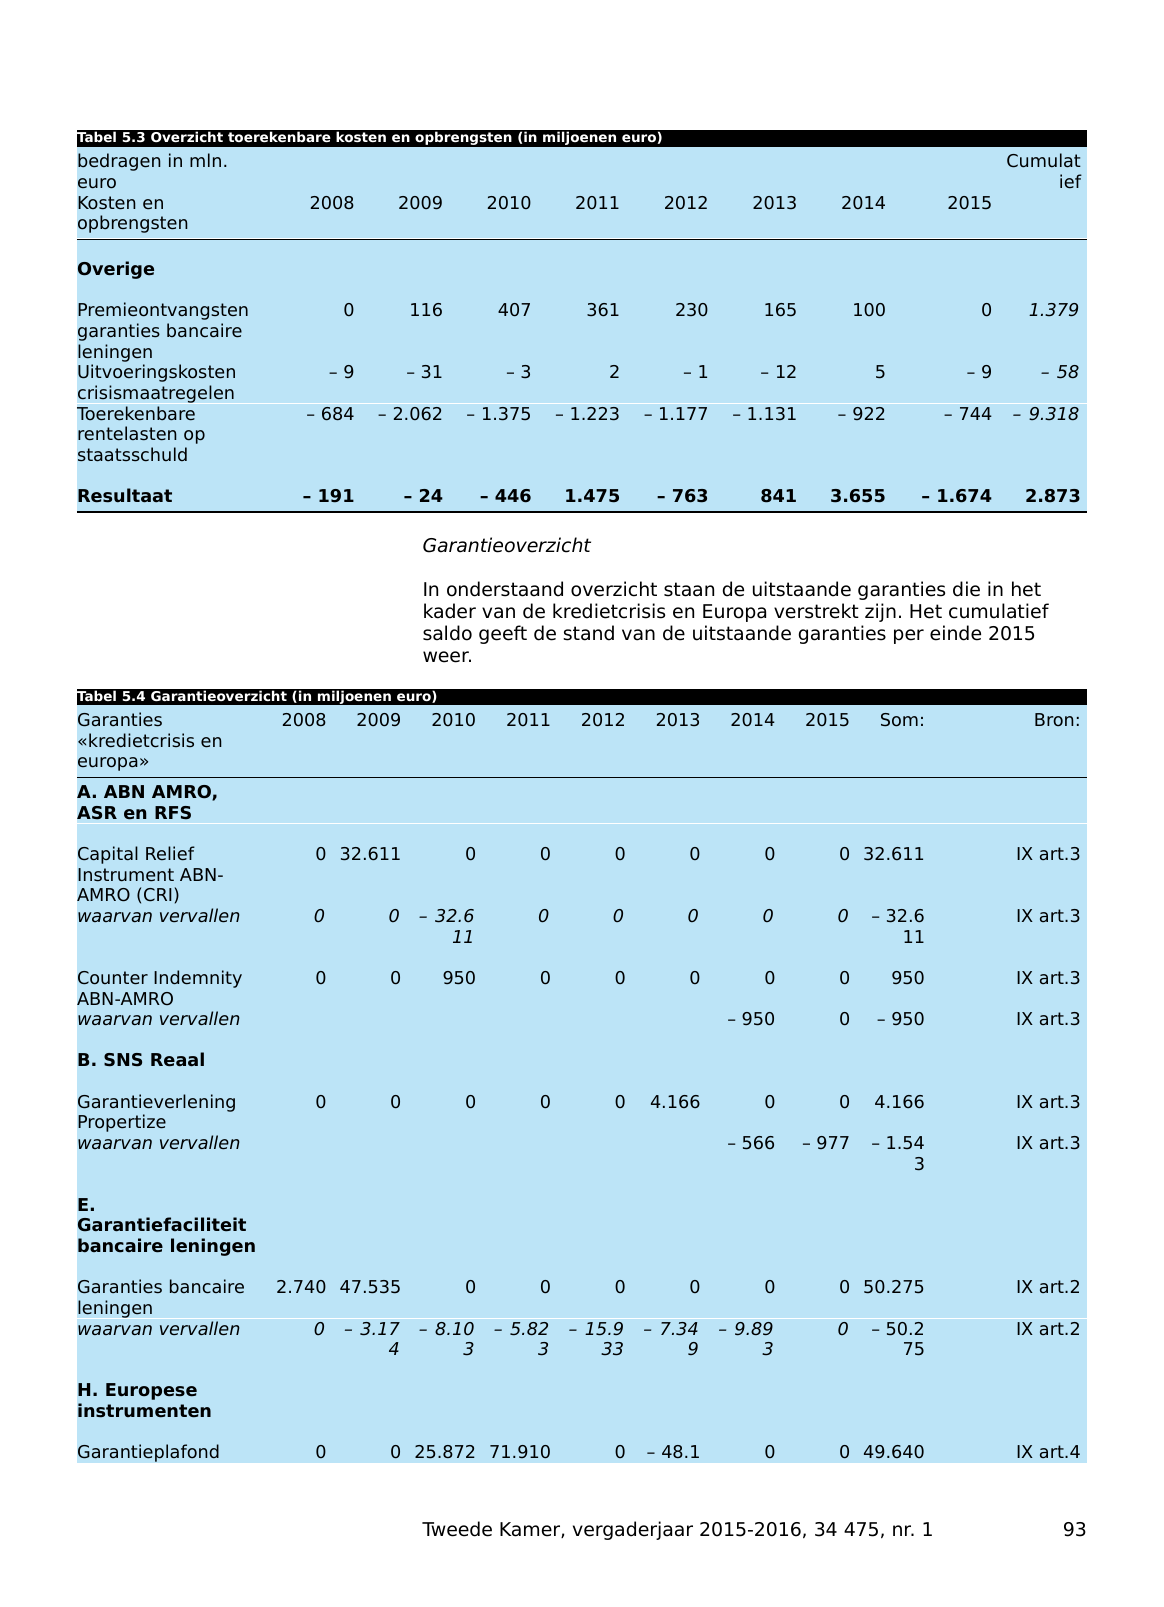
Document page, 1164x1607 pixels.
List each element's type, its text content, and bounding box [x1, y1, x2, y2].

table_cell waarvan vervallen [77, 1133, 257, 1174]
table_cell [537, 147, 626, 193]
table_cell 0 [557, 1442, 631, 1463]
table_cell [482, 1422, 557, 1442]
table_cell 0 [892, 300, 998, 362]
table_cell 407 [449, 300, 537, 362]
table_cell [407, 778, 482, 823]
table_cell [706, 1422, 781, 1442]
table_cell [332, 1380, 407, 1422]
table_cell [258, 1030, 332, 1050]
table_cell Kosten en opbrengsten [77, 193, 272, 238]
table_cell Cumulatief [998, 147, 1087, 193]
table_cell [407, 1133, 482, 1174]
table_cell [892, 465, 998, 486]
table_cell [258, 1174, 332, 1195]
table_cell 0 [407, 1092, 482, 1133]
table_cell 2010 [407, 705, 482, 777]
table_cell – 922 [803, 404, 892, 465]
table_cell Uitvoeringskosten crisismaatregelen [77, 362, 272, 403]
table_cell 0 [706, 1277, 781, 1318]
table_cell E. Garantiefaciliteit bancaire leningen [77, 1195, 257, 1257]
table_cell [360, 240, 449, 259]
table_cell [631, 1071, 706, 1092]
table_cell [407, 1360, 482, 1380]
table_cell [258, 1133, 332, 1174]
table_cell Overige [77, 259, 272, 280]
table_cell 0 [272, 300, 360, 362]
table_cell [626, 240, 714, 259]
table_cell [631, 778, 706, 823]
table_cell [631, 824, 706, 844]
table_cell [781, 1195, 856, 1257]
table_cell 0 [631, 1277, 706, 1318]
table_cell 2011 [482, 705, 557, 777]
table_cell [332, 1050, 407, 1071]
table_cell waarvan vervallen [77, 906, 257, 947]
table_cell [482, 947, 557, 968]
table_cell IX art.3 [931, 968, 1087, 1009]
table_cell [482, 824, 557, 844]
table_cell [77, 1174, 257, 1195]
table_cell [931, 947, 1087, 968]
table_cell [258, 1071, 332, 1092]
table_cell – 24 [360, 486, 449, 511]
table_cell – 9 [272, 362, 360, 403]
table_cell [332, 947, 407, 968]
table_cell IX art.3 [931, 1092, 1087, 1133]
table_cell [781, 1071, 856, 1092]
table_cell [803, 465, 892, 486]
table_cell – 977 [781, 1133, 856, 1174]
table_cell [557, 1195, 631, 1257]
table_cell [360, 147, 449, 193]
table_cell [803, 240, 892, 259]
table_cell – 50.275 [856, 1319, 931, 1360]
table_cell [407, 1195, 482, 1257]
table_cell IX art.2 [931, 1277, 1087, 1318]
table_cell [892, 147, 998, 193]
table_cell 116 [360, 300, 449, 362]
table_cell 0 [258, 968, 332, 1009]
table_cell 0 [781, 844, 856, 906]
table_cell [449, 240, 537, 259]
table_cell [482, 778, 557, 823]
table_cell – 763 [626, 486, 714, 511]
table_cell [557, 1133, 631, 1174]
table_cell IX art.3 [931, 1133, 1087, 1174]
table_cell IX art.3 [931, 844, 1087, 906]
table_cell 0 [706, 1442, 781, 1463]
table_cell Premieontvangsten garanties bancaire leningen [77, 300, 272, 362]
table_cell [360, 259, 449, 280]
table_cell 2008 [258, 705, 332, 777]
table_cell [332, 1257, 407, 1277]
table_cell – 1.131 [715, 404, 803, 465]
table_cell – 744 [892, 404, 998, 465]
table_cell [272, 147, 360, 193]
table_cell [482, 1380, 557, 1422]
table_cell 2.740 [258, 1277, 332, 1318]
table_cell [360, 465, 449, 486]
table_cell [998, 280, 1087, 300]
table_cell [781, 1257, 856, 1277]
table_cell waarvan vervallen [77, 1319, 257, 1360]
table_cell [407, 1030, 482, 1050]
table_cell [537, 280, 626, 300]
table_cell – 8.103 [407, 1319, 482, 1360]
table_cell [856, 778, 931, 823]
table_cell [931, 1380, 1087, 1422]
table_cell 0 [706, 844, 781, 906]
table_cell [449, 259, 537, 280]
table_cell [272, 465, 360, 486]
table_cell [272, 259, 360, 280]
table_cell IX art.3 [931, 906, 1087, 947]
table_cell [998, 259, 1087, 280]
table_cell [407, 824, 482, 844]
table_cell [706, 1195, 781, 1257]
table_cell [407, 1380, 482, 1422]
table_cell 0 [631, 968, 706, 1009]
table_cell [557, 1030, 631, 1050]
table_cell H. Europese instrumenten [77, 1380, 257, 1422]
table_cell 0 [781, 968, 856, 1009]
table_cell – 3 [449, 362, 537, 403]
table_cell Toerekenbare rentelasten op staatsschuld [77, 404, 272, 465]
table_cell 0 [557, 968, 631, 1009]
table_cell – 9.318 [998, 404, 1087, 465]
table_cell [407, 1174, 482, 1195]
table_cell Garanties «kredietcrisis en europa» [77, 705, 257, 777]
table_cell 0 [332, 1442, 407, 1463]
table_cell 0 [631, 844, 706, 906]
table_cell [332, 1360, 407, 1380]
table_cell Resultaat [77, 486, 272, 511]
table_cell 0 [706, 1092, 781, 1133]
table_cell [407, 1050, 482, 1071]
table_cell waarvan vervallen [77, 1009, 257, 1030]
table_cell [77, 1030, 257, 1050]
table_cell [332, 1133, 407, 1174]
table_cell [557, 947, 631, 968]
table_cell [706, 1050, 781, 1071]
table_cell [631, 1009, 706, 1030]
table_cell [706, 1380, 781, 1422]
table_cell [803, 280, 892, 300]
table_cell [706, 1257, 781, 1277]
table_cell 50.275 [856, 1277, 931, 1318]
table_cell [537, 259, 626, 280]
table_cell [706, 1360, 781, 1380]
table_cell 0 [781, 1319, 856, 1360]
table_cell [482, 1071, 557, 1092]
table_cell [931, 1422, 1087, 1442]
table_cell – 684 [272, 404, 360, 465]
table_cell [715, 240, 803, 259]
table_cell – 5.823 [482, 1319, 557, 1360]
table_header Tabel 5.4 Garantieoverzicht (in miljoenen euro) [77, 689, 1087, 704]
table_cell [856, 1257, 931, 1277]
table_cell [856, 947, 931, 968]
table_cell [706, 1071, 781, 1092]
table_cell [482, 1257, 557, 1277]
table_cell 361 [537, 300, 626, 362]
table_cell Garantieplafond [77, 1442, 257, 1463]
table_cell 0 [631, 906, 706, 947]
table_cell [715, 259, 803, 280]
table_cell 0 [258, 1442, 332, 1463]
table_cell [557, 1380, 631, 1422]
table_cell [482, 1195, 557, 1257]
table_cell [77, 824, 257, 844]
table_cell [706, 1030, 781, 1050]
table_cell B. SNS Reaal [77, 1050, 257, 1071]
table_cell – 950 [856, 1009, 931, 1030]
table_cell [258, 1195, 332, 1257]
subtitle Garantieoverzicht [422, 534, 1087, 557]
table_cell [856, 1360, 931, 1380]
table_cell [781, 1360, 856, 1380]
table_cell [407, 1257, 482, 1277]
table_cell [631, 1195, 706, 1257]
table_cell [482, 1360, 557, 1380]
table_cell [332, 1071, 407, 1092]
table_cell [332, 1030, 407, 1050]
table_cell [706, 824, 781, 844]
table_cell [258, 1360, 332, 1380]
table_cell [856, 824, 931, 844]
table_cell [892, 280, 998, 300]
table_cell [258, 1009, 332, 1030]
table_cell [77, 1071, 257, 1092]
table_cell – 3.174 [332, 1319, 407, 1360]
table_cell 0 [258, 1319, 332, 1360]
table_cell [537, 465, 626, 486]
table_cell 32.611 [332, 844, 407, 906]
table_cell [781, 778, 856, 823]
table_cell [272, 240, 360, 259]
table_cell [77, 1422, 257, 1442]
table_cell [931, 1195, 1087, 1257]
table_cell [557, 778, 631, 823]
table_cell – 566 [706, 1133, 781, 1174]
table_cell – 32.611 [856, 906, 931, 947]
table_cell [332, 824, 407, 844]
table_cell [856, 1174, 931, 1195]
table_cell 165 [715, 300, 803, 362]
table_cell Garanties bancaire leningen [77, 1277, 257, 1318]
table_cell [407, 1009, 482, 1030]
table_cell [856, 1071, 931, 1092]
table_cell – 7.349 [631, 1319, 706, 1360]
table_cell – 15.933 [557, 1319, 631, 1360]
table_cell 950 [856, 968, 931, 1009]
table_cell – 2.062 [360, 404, 449, 465]
table_cell [715, 465, 803, 486]
table_cell 0 [332, 906, 407, 947]
table_cell 2015 [781, 705, 856, 777]
table_cell 5 [803, 362, 892, 403]
table_cell [931, 824, 1087, 844]
table_cell [537, 240, 626, 259]
table_cell [931, 778, 1087, 823]
table_cell [631, 1380, 706, 1422]
table_cell [449, 147, 537, 193]
table_cell – 12 [715, 362, 803, 403]
table_cell [803, 147, 892, 193]
table_cell [258, 1380, 332, 1422]
table_cell IX art.4 [931, 1442, 1087, 1463]
table_cell A. ABN AMRO, ASR en RFS [77, 778, 257, 823]
table_cell – 1.177 [626, 404, 714, 465]
table_cell [803, 259, 892, 280]
table_cell 0 [781, 1277, 856, 1318]
table_cell [998, 465, 1087, 486]
table_cell 0 [482, 1092, 557, 1133]
table_cell 0 [557, 1277, 631, 1318]
table_cell [631, 947, 706, 968]
table_cell [781, 1380, 856, 1422]
table_cell [557, 1071, 631, 1092]
table_cell – 31 [360, 362, 449, 403]
table_cell [631, 1422, 706, 1442]
table_cell 230 [626, 300, 714, 362]
table_cell [626, 147, 714, 193]
table_cell [931, 1071, 1087, 1092]
table_cell [407, 1422, 482, 1442]
table_cell 71.910 [482, 1442, 557, 1463]
table_cell Som: [856, 705, 931, 777]
table_cell 841 [715, 486, 803, 511]
table_cell [258, 824, 332, 844]
table_cell [631, 1360, 706, 1380]
table_cell [631, 1030, 706, 1050]
table_cell [272, 280, 360, 300]
table_cell 2014 [803, 193, 892, 238]
table_cell [626, 259, 714, 280]
table_cell [781, 1050, 856, 1071]
table_cell – 1.375 [449, 404, 537, 465]
table_cell – 48.1 [631, 1442, 706, 1463]
table_cell 0 [258, 844, 332, 906]
table_cell 2013 [631, 705, 706, 777]
table_cell 0 [706, 906, 781, 947]
table_cell [706, 1174, 781, 1195]
table_cell 2014 [706, 705, 781, 777]
table_cell 49.640 [856, 1442, 931, 1463]
table_header Tabel 5.3 Overzicht toerekenbare kosten en opbrengsten (in miljoenen euro) [77, 130, 1087, 146]
table_cell [407, 1071, 482, 1092]
table_cell [258, 1257, 332, 1277]
table_cell 0 [407, 1277, 482, 1318]
table_cell [856, 1422, 931, 1442]
table_cell bedragen in mln. euro [77, 147, 272, 193]
table_cell 2.873 [998, 486, 1087, 511]
table_cell [482, 1050, 557, 1071]
table_cell 0 [557, 906, 631, 947]
table_cell 2012 [626, 193, 714, 238]
table_cell 25.872 [407, 1442, 482, 1463]
table_cell [77, 1360, 257, 1380]
table_cell 0 [557, 1092, 631, 1133]
table_cell [856, 1050, 931, 1071]
table_cell [781, 1030, 856, 1050]
table_cell 32.611 [856, 844, 931, 906]
table_cell 2011 [537, 193, 626, 238]
table_cell 2009 [332, 705, 407, 777]
table_cell 1.379 [998, 300, 1087, 362]
table_cell [631, 1050, 706, 1071]
table_cell [332, 1195, 407, 1257]
table_cell 0 [706, 968, 781, 1009]
table_cell [998, 193, 1087, 238]
table_cell [931, 1257, 1087, 1277]
table_cell [449, 465, 537, 486]
table_cell 0 [482, 844, 557, 906]
table_cell [332, 1174, 407, 1195]
table_cell Bron: [931, 705, 1087, 777]
table_cell – 32.611 [407, 906, 482, 947]
table_cell [557, 1360, 631, 1380]
table_cell [332, 778, 407, 823]
table_cell [706, 778, 781, 823]
table_cell IX art.3 [931, 1009, 1087, 1030]
table_cell 0 [332, 968, 407, 1009]
table_cell 4.166 [856, 1092, 931, 1133]
table_cell – 1 [626, 362, 714, 403]
table_cell [557, 1050, 631, 1071]
table_cell [781, 1422, 856, 1442]
table_cell [892, 259, 998, 280]
table_cell 0 [332, 1092, 407, 1133]
table_cell [856, 1030, 931, 1050]
table_cell [258, 947, 332, 968]
table_cell – 1.223 [537, 404, 626, 465]
table_cell [557, 1009, 631, 1030]
table_cell 0 [482, 968, 557, 1009]
table_cell 1.475 [537, 486, 626, 511]
table_cell Capital Relief Instrument ABN-AMRO (CRI) [77, 844, 257, 906]
table_cell [258, 778, 332, 823]
table_cell [77, 1257, 257, 1277]
table_cell [482, 1030, 557, 1050]
table_cell [77, 947, 257, 968]
table_cell 0 [781, 906, 856, 947]
table_cell 0 [781, 1092, 856, 1133]
table_cell [781, 1174, 856, 1195]
table_cell [631, 1174, 706, 1195]
table_cell 100 [803, 300, 892, 362]
table_cell 2013 [715, 193, 803, 238]
table_cell 0 [557, 844, 631, 906]
table_cell [77, 280, 272, 300]
table_cell 0 [258, 1092, 332, 1133]
table_cell [77, 465, 272, 486]
table_cell [557, 1174, 631, 1195]
table_cell [931, 1050, 1087, 1071]
table_cell Garantieverlening Propertize [77, 1092, 257, 1133]
table_cell 2015 [892, 193, 998, 238]
table_cell [407, 947, 482, 968]
table_cell [715, 147, 803, 193]
table_cell 0 [407, 844, 482, 906]
table_cell [715, 280, 803, 300]
table_cell 2008 [272, 193, 360, 238]
table_cell [931, 1360, 1087, 1380]
table_cell 4.166 [631, 1092, 706, 1133]
table_cell [482, 1133, 557, 1174]
table_cell 950 [407, 968, 482, 1009]
table_cell 0 [781, 1442, 856, 1463]
table_cell – 950 [706, 1009, 781, 1030]
table_cell [360, 280, 449, 300]
table_cell [931, 1030, 1087, 1050]
table_cell [482, 1174, 557, 1195]
table_cell [631, 1133, 706, 1174]
table_cell – 191 [272, 486, 360, 511]
table_cell [781, 824, 856, 844]
table_cell [258, 1050, 332, 1071]
table_cell 2 [537, 362, 626, 403]
table_cell – 9.893 [706, 1319, 781, 1360]
table_cell 0 [781, 1009, 856, 1030]
table_cell – 446 [449, 486, 537, 511]
table_cell [781, 947, 856, 968]
table_cell IX art.2 [931, 1319, 1087, 1360]
table_cell 0 [482, 906, 557, 947]
table_cell [931, 1174, 1087, 1195]
table_cell [557, 1257, 631, 1277]
table_cell 0 [258, 906, 332, 947]
table_cell [892, 240, 998, 259]
table_cell [557, 1422, 631, 1442]
table_cell [631, 1257, 706, 1277]
table_cell 47.535 [332, 1277, 407, 1318]
table_cell [856, 1380, 931, 1422]
table_cell [626, 465, 714, 486]
table_cell [332, 1422, 407, 1442]
table_cell [482, 1009, 557, 1030]
table_cell [449, 280, 537, 300]
table_cell [998, 240, 1087, 259]
table_cell [77, 240, 272, 259]
table_cell – 1.543 [856, 1133, 931, 1174]
table_cell [856, 1195, 931, 1257]
table_cell 3.655 [803, 486, 892, 511]
table_cell [557, 824, 631, 844]
table_cell 2009 [360, 193, 449, 238]
table_cell 2012 [557, 705, 631, 777]
text In onderstaand overzicht staan de uitstaande garanties die in het kader van de kredietcrisis en Europa verstrekt zijn. Het cumulatief saldo geeft de stand van de uitstaande garanties per einde 2015 weer. [422, 579, 1087, 667]
table_cell [332, 1009, 407, 1030]
table_cell [626, 280, 714, 300]
table_cell 2010 [449, 193, 537, 238]
table_cell – 9 [892, 362, 998, 403]
table_cell – 1.674 [892, 486, 998, 511]
table_cell [706, 947, 781, 968]
table_cell [258, 1422, 332, 1442]
table_cell 0 [482, 1277, 557, 1318]
table_cell – 58 [998, 362, 1087, 403]
table_cell Counter Indemnity ABN-AMRO [77, 968, 257, 1009]
